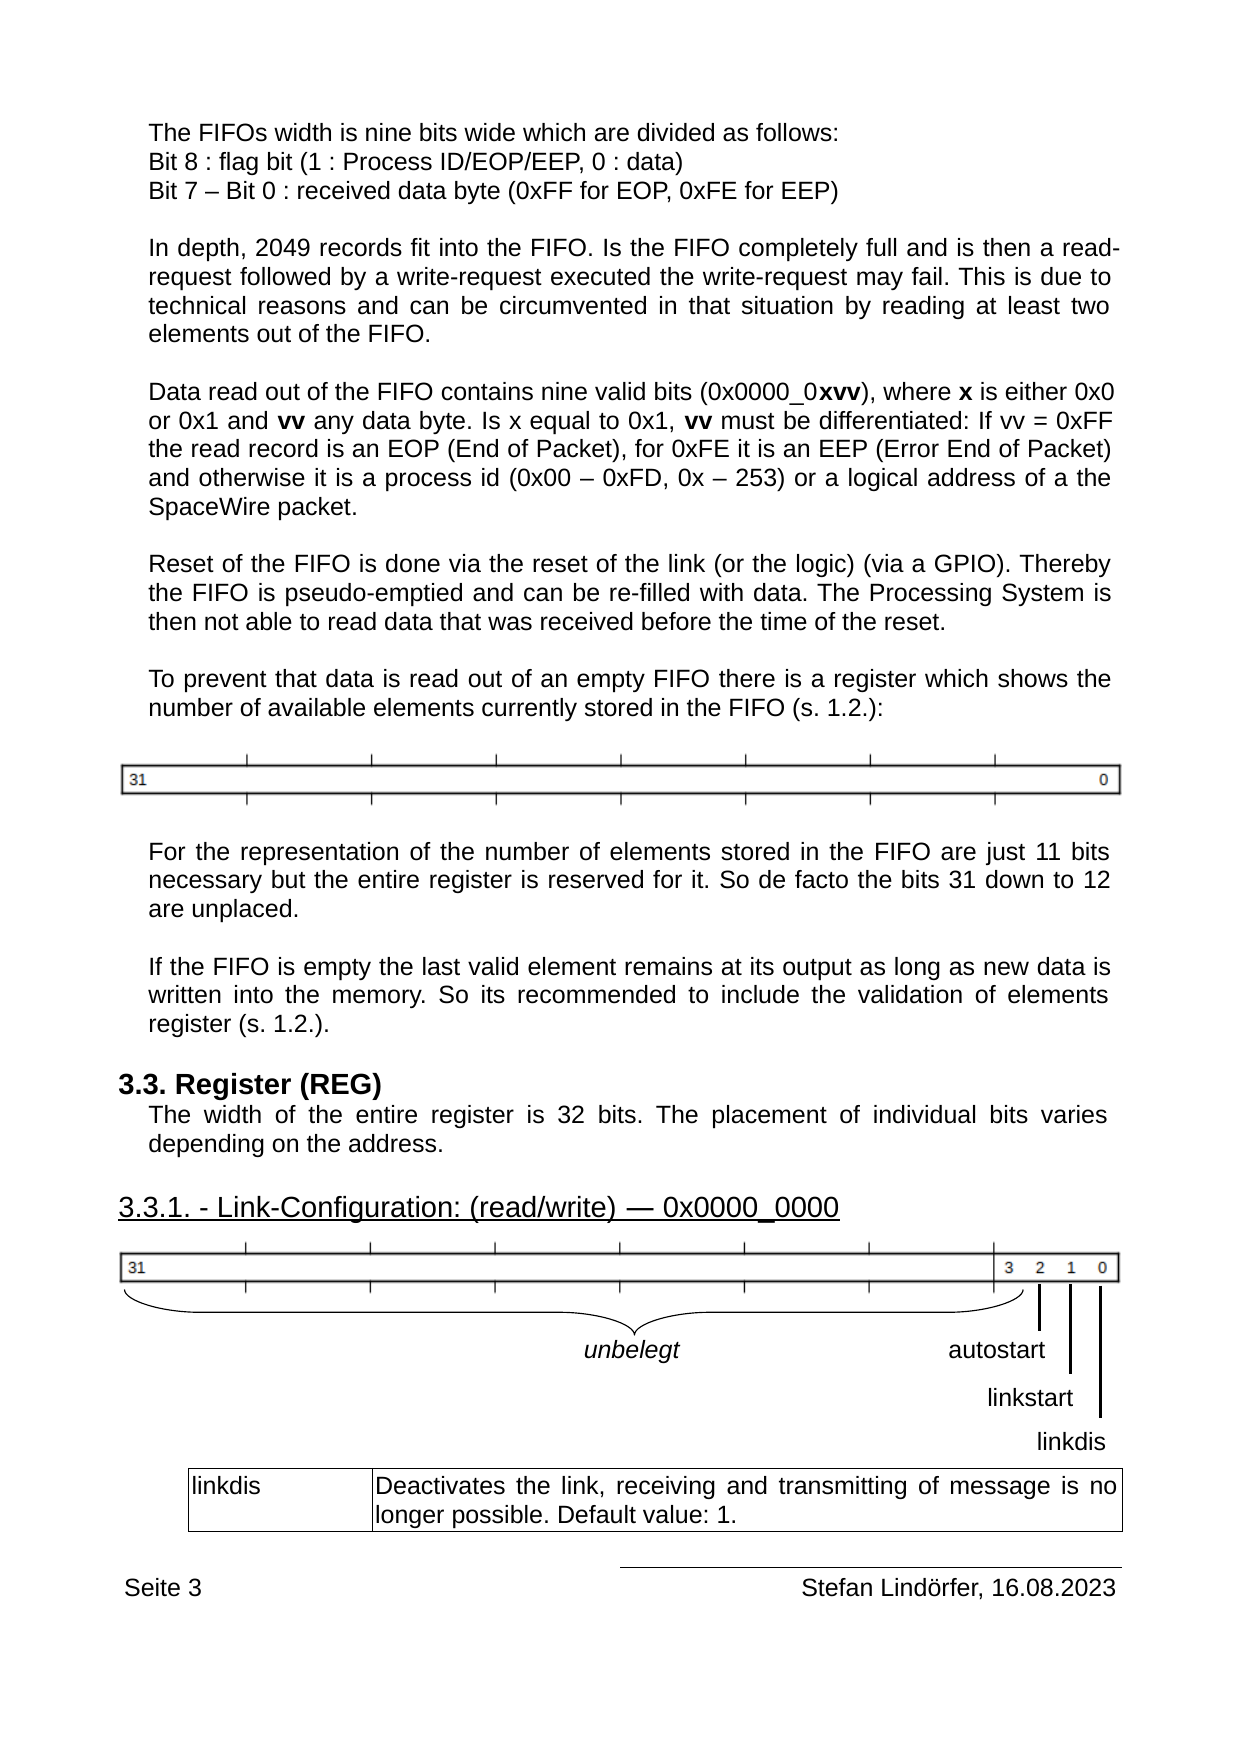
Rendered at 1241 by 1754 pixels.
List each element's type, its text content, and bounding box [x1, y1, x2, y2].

text 3.3. Register (REG) [118, 1067, 1122, 1100]
text The width of the entire register is 32 bits. The placement of individual bits varies depending on the address. [118, 1100, 1122, 1158]
text Reset of the FIFO is done via the reset of the link (or the logic) (via a GPIO). Thereby the FIFO is pseudo-emptied and can be re-filled with data. The Processing System is then not able to read data that was received before the time of the reset. [118, 549, 1122, 636]
text 3.3.1. - Link-Configuration: (read/write) — 0x0000_0000 [118, 1186, 1122, 1226]
text Bit 8 : flag bit (1 : Process ID/EOP/EEP, 0 : data) [118, 147, 1122, 176]
text In depth, 2049 records fit into the FIFO. Is the FIFO completely full and is then a read- request followed by a write-request executed the write-request may fail. This is due to technical reasons and can be circumvented in that situation by reading at least two elements out of the FIFO. [118, 233, 1122, 348]
text Data read out of the FIFO contains nine valid bits (0x0000_0xvv), where x is either 0x0 or 0x1 and vv any data byte. Is x equal to 0x1, vv must be differentiated: If vv = 0xFF the read record is an EOP (End of Packet), for 0xFE it is an EEP (Error End of Packet) and otherwise it is a process id (0x00 – 0xFD, 0x – 253) or a logical address of a the SpaceWire packet. [118, 377, 1122, 521]
text For the representation of the number of elements stored in the FIFO are just 11 bits necessary but the entire register is reserved for it. So de facto the bits 31 down to 12 are unplaced. [118, 837, 1122, 923]
picture [118, 1238, 1123, 1296]
picture [118, 750, 1123, 808]
text If the FIFO is empty the last valid element remains at its output as long as new data is written into the memory. So its recommended to include the validation of elements register (s. 1.2.). [118, 952, 1122, 1038]
table_header linkdis [189, 1469, 372, 1531]
text To prevent that data is read out of an empty FIFO there is a register which shows the number of available elements currently stored in the FIFO (s. 1.2.): [118, 664, 1122, 722]
text Bit 7 – Bit 0 : received data byte (0xFF for EOP, 0xFE for EEP) [118, 176, 1122, 204]
text The FIFOs width is nine bits wide which are divided as follows: [118, 118, 1122, 147]
table_header Deactivates the link, receiving and transmitting of message is no longer possible. Default value: 1. [373, 1469, 1122, 1531]
